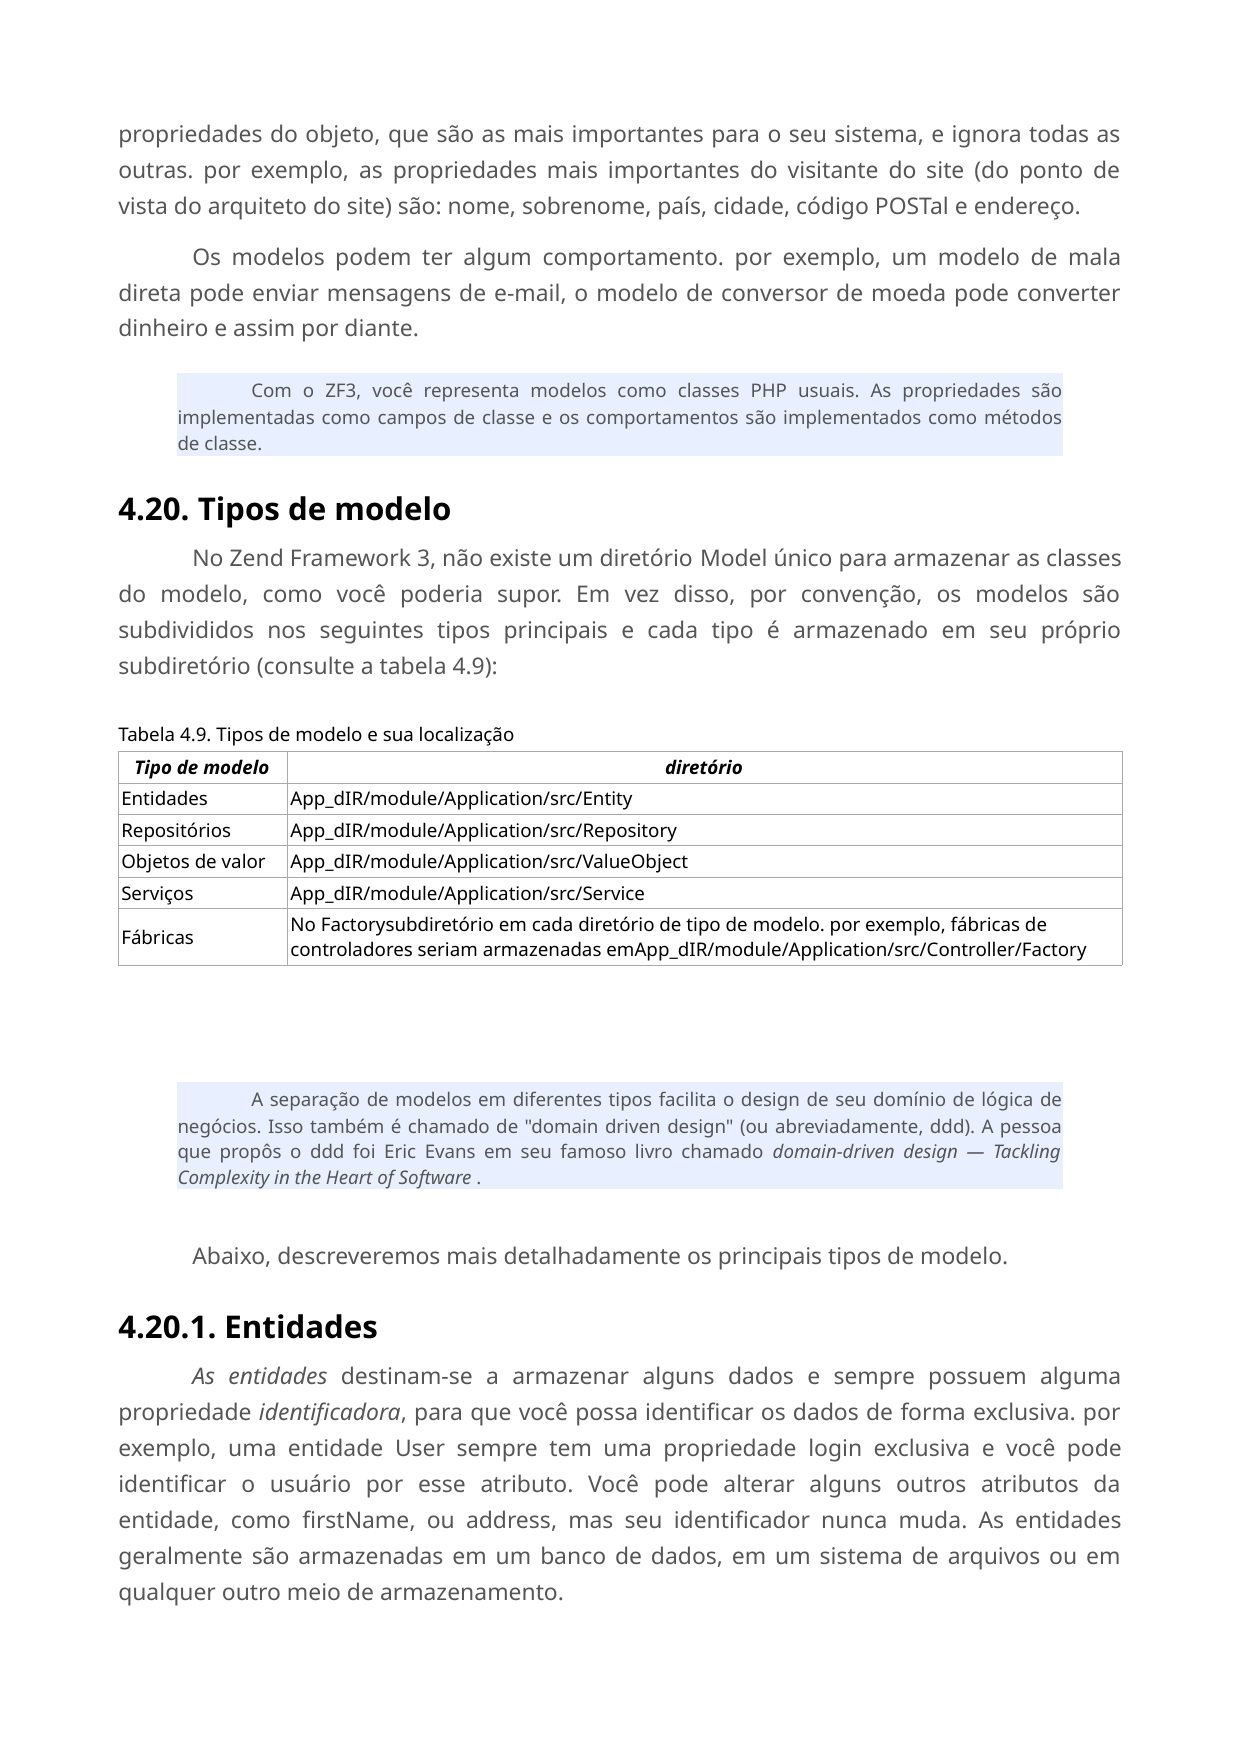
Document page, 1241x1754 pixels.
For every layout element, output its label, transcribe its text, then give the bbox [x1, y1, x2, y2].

text Abaixo, descreveremos mais detalhadamente os principais tipos de modelo. [118, 1240, 1122, 1271]
text A separação de modelos em diferentes tipos facilita o design de seu domínio de lógica de negócios. Isso também é chamado de "domain driven design" (ou abreviadamente, ddd). A pessoa que propôs o ddd foi Eric Evans em seu famoso livro chamado domain-driven design — Tackling Complexity in the Heart of Software . [177, 1082, 1063, 1189]
table_cell Fábricas [119, 909, 287, 965]
table_cell No Factorysubdiretório em cada diretório de tipo de modelo. por exemplo, fábricas de controladores seriam armazenadas emApp_dIR/module/Application/src/Controller/Factory [288, 909, 1122, 965]
table_cell App_dIR/module/Application/src/Service [288, 878, 1122, 908]
table_header Tipo de modelo [119, 752, 287, 782]
table_cell Objetos de valor [119, 846, 287, 877]
table_cell App_dIR/module/Application/src/ValueObject [288, 846, 1122, 877]
text Tabela 4.9. Tipos de modelo e sua localização [118, 722, 1122, 747]
table_cell Repositórios [119, 815, 287, 845]
table_cell Entidades [119, 784, 287, 814]
table_cell App_dIR/module/Application/src/Entity [288, 784, 1122, 814]
table_cell App_dIR/module/Application/src/Repository [288, 815, 1122, 845]
subtitle 4.20.1. Entidades [118, 1305, 1122, 1348]
table_header diretório [288, 752, 1122, 782]
text Com o ZF3, você representa modelos como classes PHP usuais. As propriedades são implementadas como campos de classe e os comportamentos são implementados como métodos de classe. [177, 373, 1063, 456]
text No Zend Framework 3, não existe um diretório Model único para armazenar as classes do modelo, como você poderia supor. Em vez disso, por convenção, os modelos são subdivididos nos seguintes tipos principais e cada tipo é armazenado em seu próprio subdiretório (consulte a tabela 4.9): [118, 542, 1122, 681]
text As entidades destinam-se a armazenar alguns dados e sempre possuem alguma propriedade identificadora, para que você possa identificar os dados de forma exclusiva. por exemplo, uma entidade User sempre tem uma propriedade login exclusiva e você pode identificar o usuário por esse atributo. Você pode alterar alguns outros atributos da entidade, como firstName, ou address, mas seu identificador nunca muda. As entidades geralmente são armazenadas em um banco de dados, em um sistema de arquivos ou em qualquer outro meio de armazenamento. [118, 1360, 1122, 1607]
table_cell Serviços [119, 878, 287, 908]
subtitle 4.20. Tipos de modelo [118, 487, 1122, 529]
text Os modelos podem ter algum comportamento. por exemplo, um modelo de mala direta pode enviar mensagens de e-mail, o modelo de conversor de moeda pode converter dinheiro e assim por diante. [118, 241, 1122, 344]
text propriedades do objeto, que são as mais importantes para o seu sistema, e ignora todas as outras. por exemplo, as propriedades mais importantes do visitante do site (do ponto de vista do arquiteto do site) são: nome, sobrenome, país, cidade, código POSTal e endereço. [118, 118, 1122, 221]
